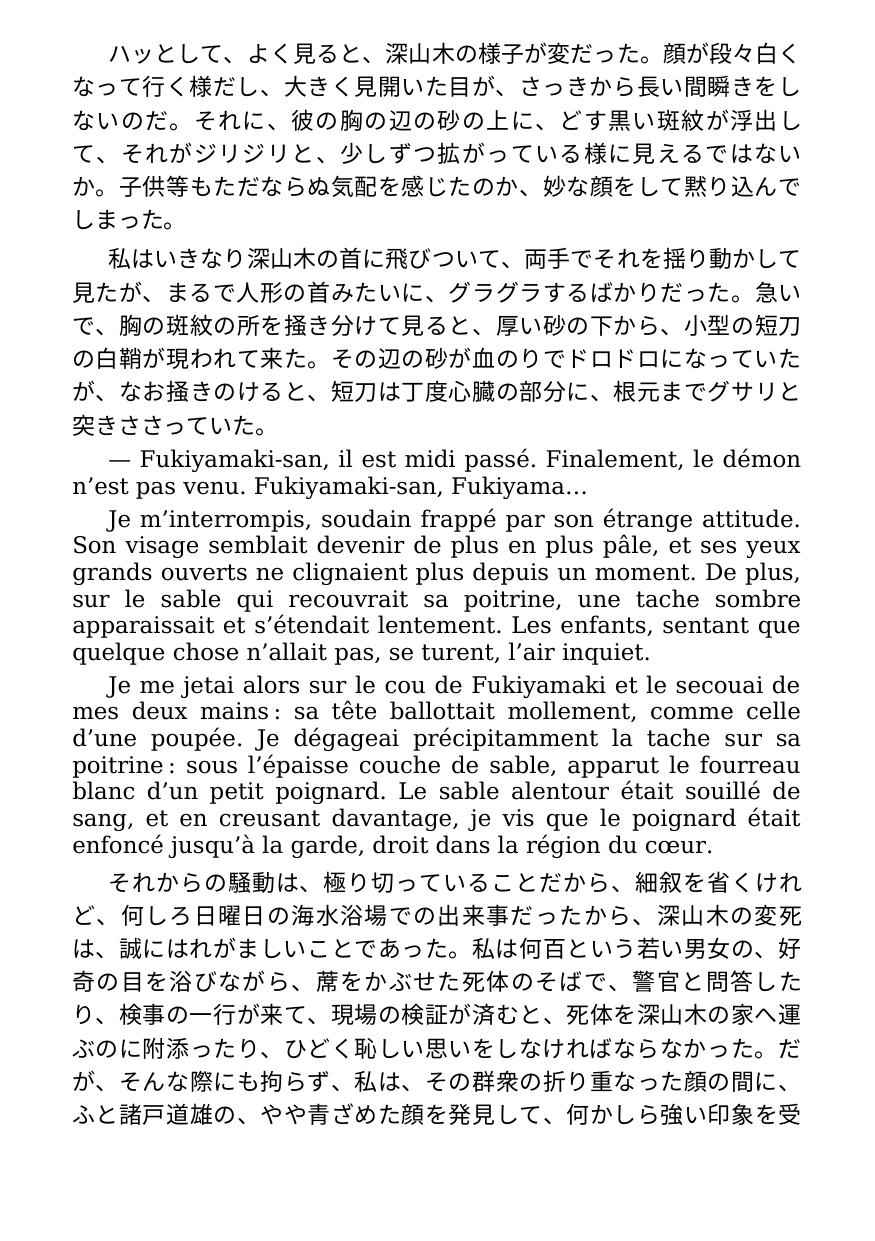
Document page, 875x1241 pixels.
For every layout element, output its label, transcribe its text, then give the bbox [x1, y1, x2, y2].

text — Fukiyamaki-san, il est midi passé. Finalement, le démon n’est pas venu. Fukiyamaki-san, Fukiyama… [72, 447, 802, 500]
text それからの騒動は、極り切っていることだから、細叙を省くけれど、何しろ日曜日の海水浴場での出来事だったから、深山木の変死は、誠にはれがましいことであった。私は何百という若い男女の、好奇の目を浴びながら、蓆をかぶせた死体のそばで、警官と問答したり、検事の一行が来て、現場の検証が済むと、死体を深山木の家へ運ぶのに附添ったり、ひどく恥しい思いをしなければならなかった。だが、そんな際にも拘らず、私は、その群衆の折り重なった顔の間に、ふと諸戸道雄の、やや青ざめた顔を発見して、何かしら強い印象を受 [72, 864, 802, 1130]
text Je m’interrompis, soudain frappé par son étrange attitude. Son visage semblait devenir de plus en plus pâle, et ses yeux grands ouverts ne clignaient plus depuis un moment. De plus, sur le sable qui recouvrait sa poitrine, une tache sombre apparaissait et s’étendait lentement. Les enfants, sentant que quelque chose n’allait pas, se turent, l’air inquiet. [72, 506, 802, 666]
text Je me jetai alors sur le cou de Fukiyamaki et le secouai de mes deux mains : sa tête ballottait mollement, comme celle d’une poupée. Je dégageai précipitamment la tache sur sa poitrine : sous l’épaisse couche de sable, apparut le fourreau blanc d’un petit poignard. Le sable alentour était souillé de sang, et en creusant davantage, je vis que le poignard était enfoncé jusqu’à la garde, droit dans la région du cœur. [72, 672, 802, 858]
text 私はいきなり深山木の首に飛びついて、両手でそれを揺り動かして見たが、まるで人形の首みたいに、グラグラするばかりだった。急いで、胸の斑紋の所を掻き分けて見ると、厚い砂の下から、小型の短刀の白鞘が現われて来た。その辺の砂が血のりでドロドロになっていたが、なお掻きのけると、短刀は丁度心臓の部分に、根元までグサリと突きささっていた。 [72, 241, 802, 441]
text ハッとして、よく見ると、深山木の様子が変だった。顔が段々白くなって行く様だし、大きく見開いた目が、さっきから長い間瞬きをしないのだ。それに、彼の胸の辺の砂の上に、どす黒い斑紋が浮出して、それがジリジリと、少しずつ拡がっている様に見えるではないか。子供等もただならぬ気配を感じたのか、妙な顔をして黙り込んでしまった。 [72, 36, 802, 235]
